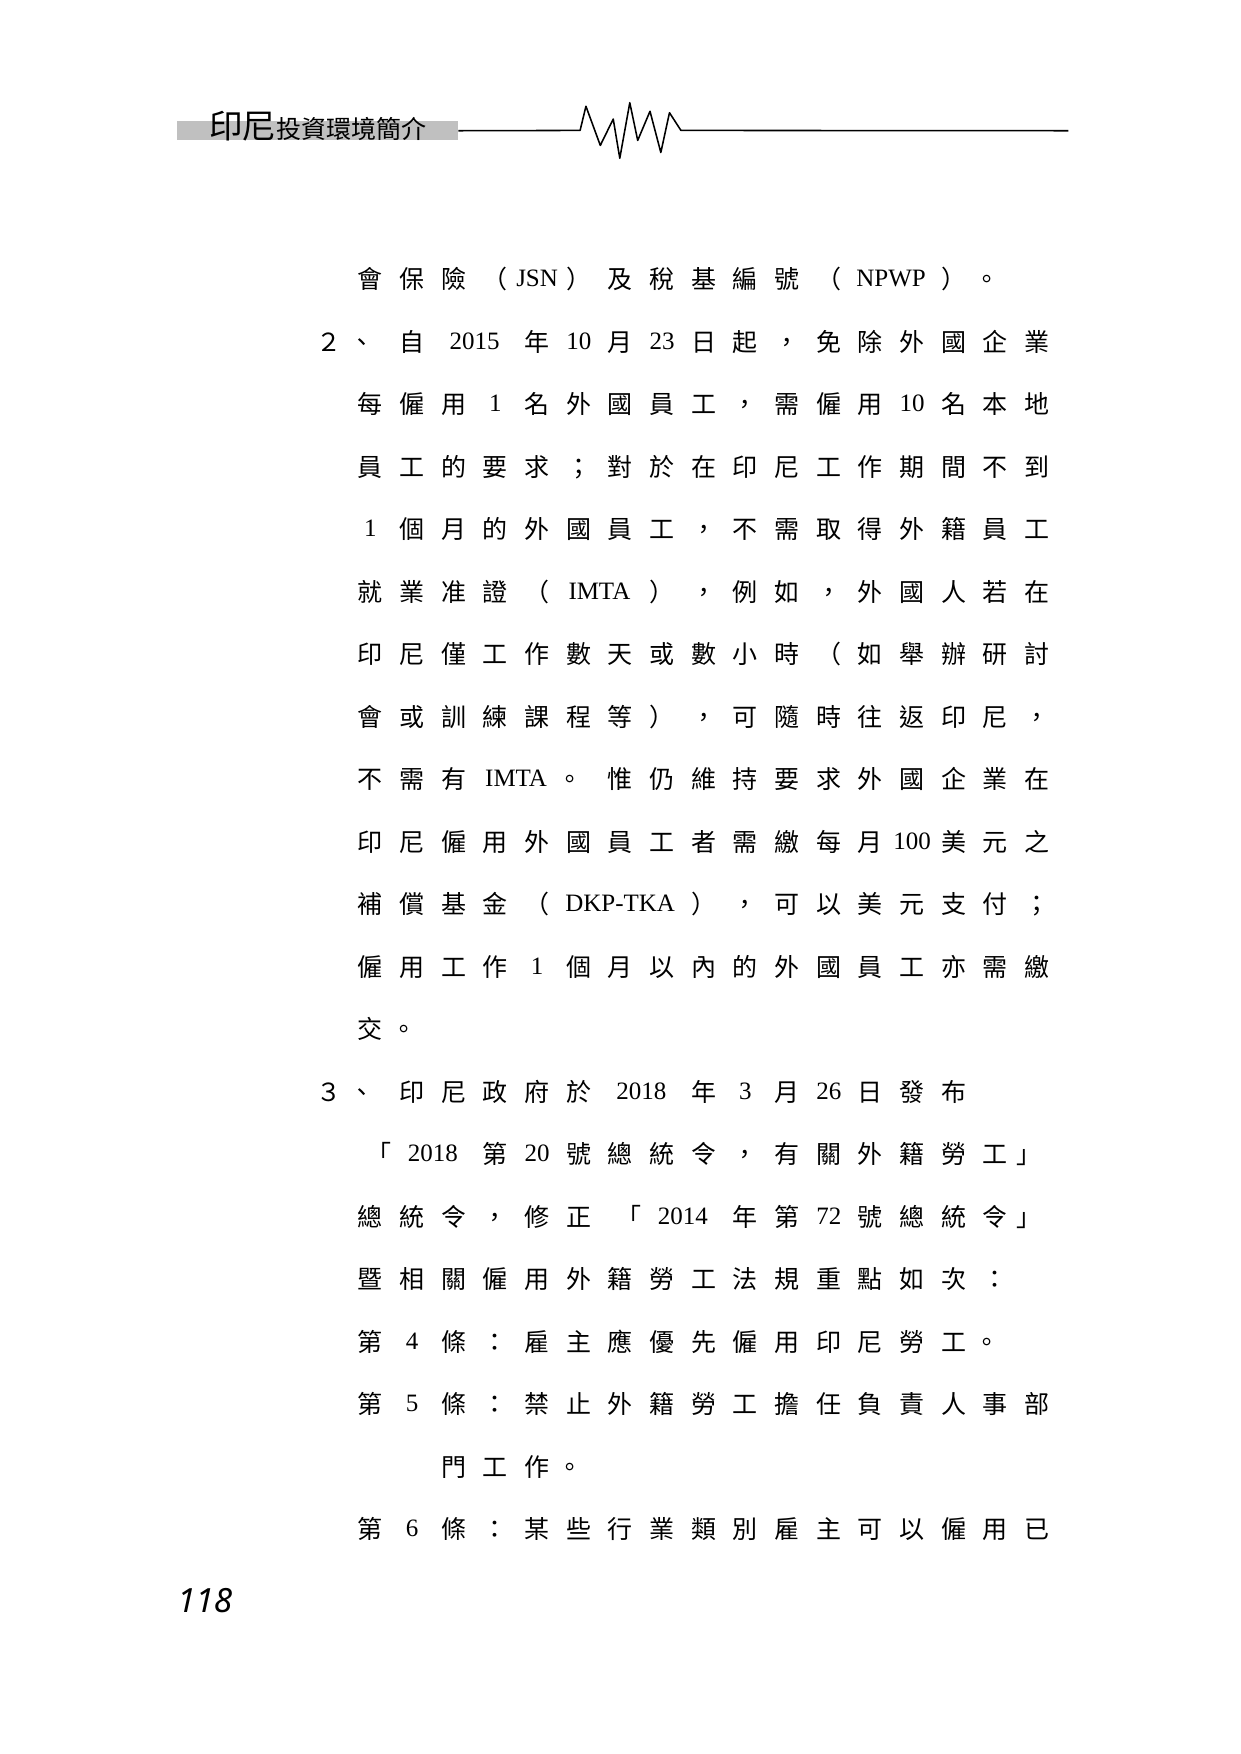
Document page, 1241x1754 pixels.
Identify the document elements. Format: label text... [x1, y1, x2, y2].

text 第6條：某些行業類別雇主可以僱用已 [331, 1486, 1058, 1549]
text ２、自2015年10月23日起，免除外國企業每僱用1名外國員工，需僱用10名本地員工的要求；對於在印尼工作期間不到1個月的外國員工，不需取得外籍員工就業准證（IMTA），例如，外國人若在印尼僅工作數天或數小時（如舉辦研討會或訓練課程等），可隨時往返印尼，不需有IMTA。惟仍維持要求外國企業在印尼僱用外國員工者需繳每月100美元之補償基金（DKP-TKA），可以美元支付；僱用工作1個月以內的外國員工亦需繳交。 [281, 299, 1058, 1049]
text ３、印尼政府於2018年3月26日發布「2018第20號總統令，有關外籍勞工」總統令，修正「2014年第72號總統令」暨相關僱用外籍勞工法規重點如次： [281, 1049, 1058, 1299]
text 會保險（JSN）及稅基編號（NPWP）。 [281, 236, 1058, 299]
text 第4條：雇主應優先僱用印尼勞工。 [331, 1299, 1058, 1361]
text 第5條：禁止外籍勞工擔任負責人事部門工作。 [331, 1361, 1058, 1486]
